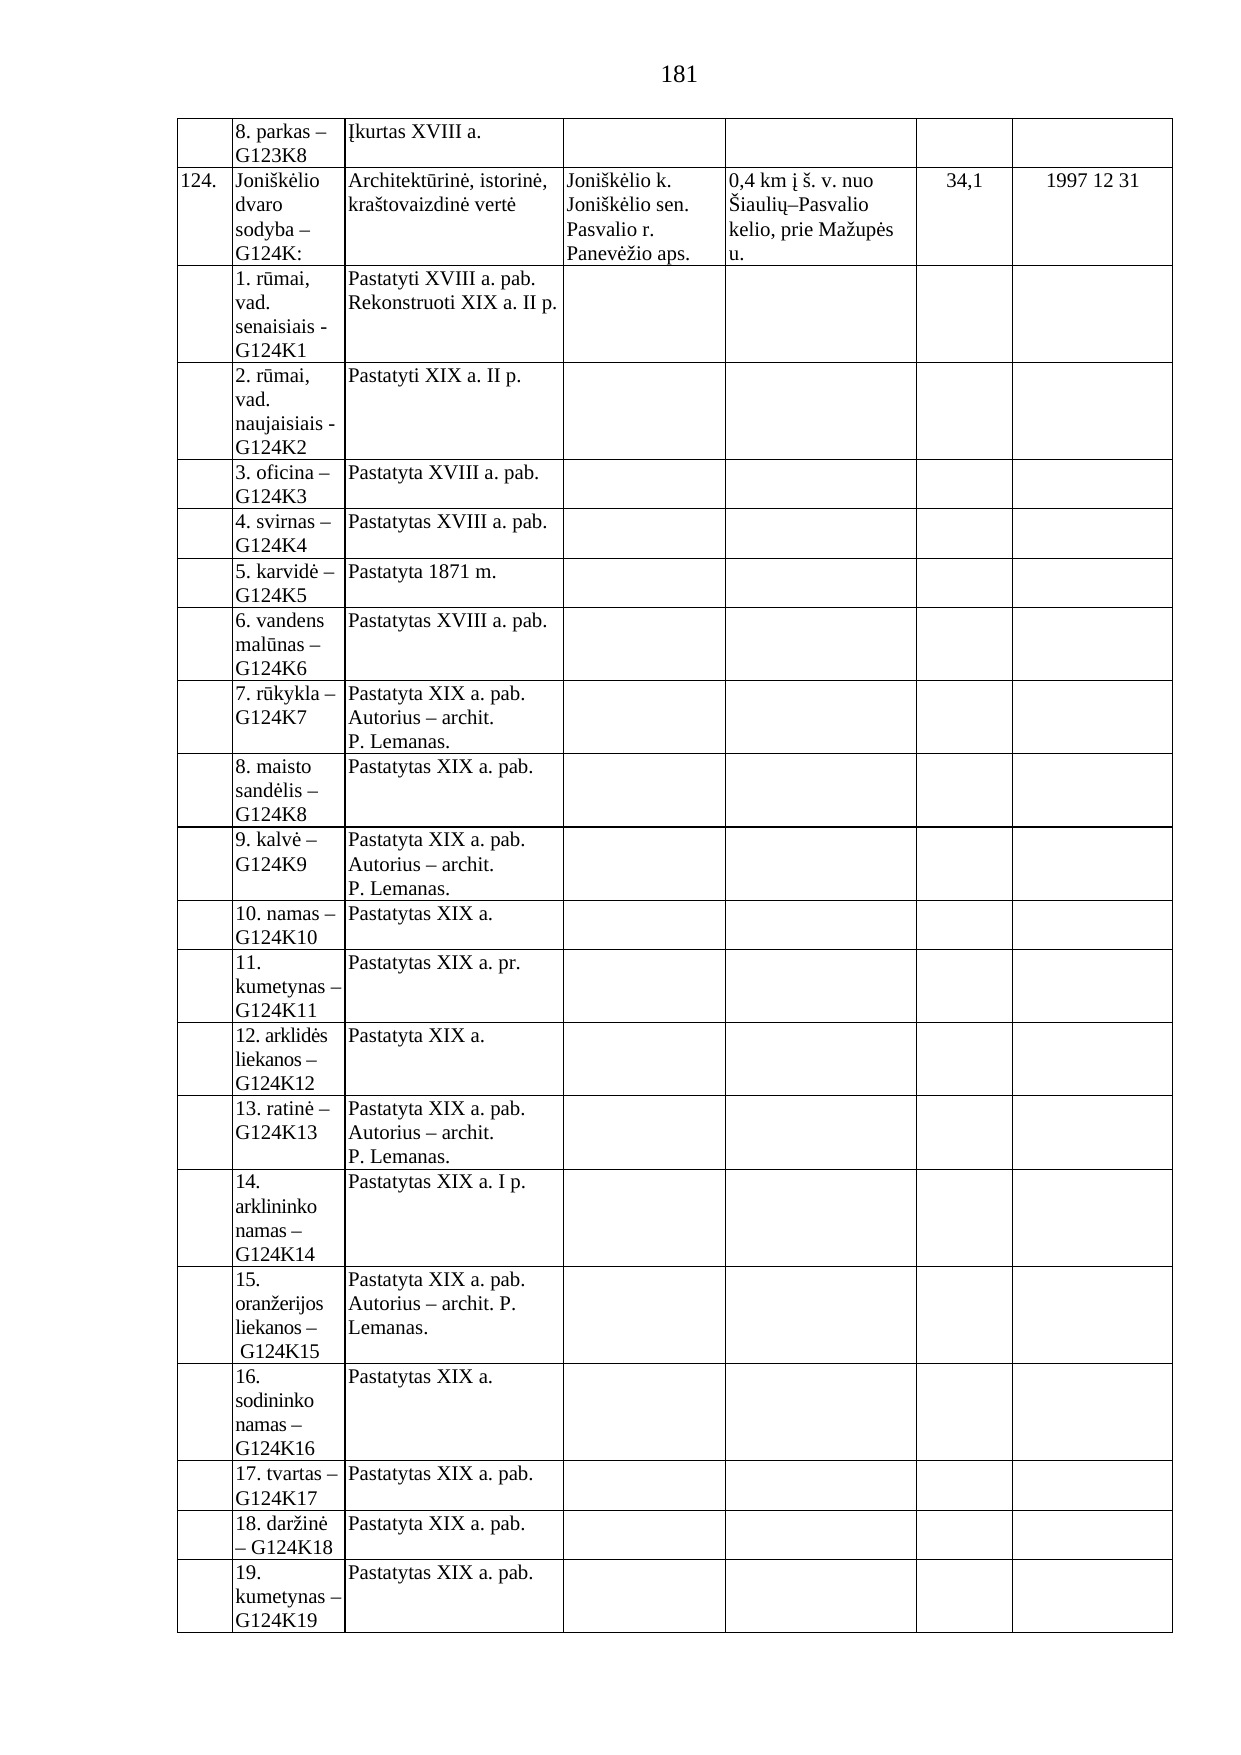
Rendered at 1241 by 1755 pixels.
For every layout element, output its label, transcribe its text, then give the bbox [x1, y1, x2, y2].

table_cell [564, 608, 725, 680]
table_cell [1173, 1095, 1181, 1168]
table_cell Pastatytas XIX a. pr. [346, 950, 563, 1022]
table_cell [564, 1096, 725, 1168]
table_cell Pastatyta XIX a. [346, 1023, 563, 1095]
table_cell [178, 950, 232, 1022]
table_cell [917, 1511, 1012, 1559]
table_cell [917, 363, 1012, 459]
table_cell [726, 608, 916, 680]
table_cell [917, 828, 1012, 899]
table_cell [1013, 754, 1172, 826]
table_cell [1173, 265, 1181, 362]
table_cell Joniškėlio dvaro sodyba – G124K: [233, 168, 344, 264]
table_cell 8. maisto sandėlis – G124K8 [233, 754, 344, 826]
table_cell [178, 1096, 232, 1168]
table_cell [726, 950, 916, 1022]
table_cell 11. kumetynas – G124K11 [233, 950, 344, 1022]
table_cell [1013, 559, 1172, 607]
table_cell Pastatyta XIX a. pab. Autorius – archit. P. Lemanas. [346, 828, 563, 899]
table_cell 34,1 [917, 168, 1012, 264]
table_cell [564, 828, 725, 899]
table_cell [564, 950, 725, 1022]
table_cell [564, 1170, 725, 1266]
table_cell 9. kalvė – G124K9 [233, 828, 344, 899]
table_cell [564, 681, 725, 753]
table_cell [178, 460, 232, 508]
table_cell Pastatytas XIX a. pab. [346, 1560, 563, 1632]
table_cell [564, 363, 725, 459]
table_cell [1173, 607, 1181, 680]
table_cell [1013, 460, 1172, 508]
table_cell [1173, 1266, 1181, 1363]
table_cell [1013, 681, 1172, 753]
table_cell [1013, 950, 1172, 1022]
table_cell [564, 1560, 725, 1632]
table_cell 1997 12 31 [1013, 168, 1172, 264]
table_cell [564, 1511, 725, 1559]
table_cell [1013, 901, 1172, 949]
table_cell [1013, 363, 1172, 459]
table_cell [564, 754, 725, 826]
table_cell [1013, 119, 1172, 167]
table_cell Pastatyta XIX a. pab. [346, 1511, 563, 1559]
table_cell [726, 1023, 916, 1095]
table_cell [1173, 826, 1181, 899]
table_cell [917, 681, 1012, 753]
table_cell [564, 509, 725, 557]
table_cell [726, 509, 916, 557]
table_cell [726, 1511, 916, 1559]
table_cell Pastatytas XIX a. pab. [346, 754, 563, 826]
table_cell Pastatyta XIX a. pab. Autorius – archit. P. Lemanas. [346, 681, 563, 753]
table_cell [178, 266, 232, 362]
table_cell [1173, 1460, 1181, 1509]
table_cell 18. daržinė – G124K18 [233, 1511, 344, 1559]
table_cell [1173, 558, 1181, 607]
table_cell [1013, 1170, 1172, 1266]
table_cell [564, 1461, 725, 1509]
table_cell 2. rūmai, vad. naujaisiais - G124K2 [233, 363, 344, 459]
table_cell [178, 119, 232, 167]
table_cell [178, 1511, 232, 1559]
table_cell 13. ratinė – G124K13 [233, 1096, 344, 1168]
table_cell Architektūrinė, istorinė, kraštovaizdinė vertė [346, 168, 563, 264]
table_cell [726, 1461, 916, 1509]
table_cell Pastatyti XIX a. II p. [346, 363, 563, 459]
table_cell 4. svirnas – G124K4 [233, 509, 344, 557]
table_cell 3. oficina – G124K3 [233, 460, 344, 508]
table_cell 124. [178, 168, 232, 264]
table_cell [1013, 1461, 1172, 1509]
table_cell [564, 1023, 725, 1095]
table_cell [917, 950, 1012, 1022]
table_cell [178, 608, 232, 680]
table_cell [1173, 362, 1181, 459]
table_cell [1173, 459, 1181, 508]
table_cell [917, 901, 1012, 949]
table_cell [1013, 1511, 1172, 1559]
table_cell [726, 460, 916, 508]
table_cell Joniškėlio k. Joniškėlio sen. Pasvalio r. Panevėžio aps. [564, 168, 725, 264]
table_cell [1013, 1267, 1172, 1363]
table_cell [917, 1170, 1012, 1266]
table_cell [917, 1461, 1012, 1509]
table_cell [1173, 1559, 1181, 1632]
table_cell [1173, 1022, 1181, 1095]
table_cell [178, 681, 232, 753]
table_cell [1173, 949, 1181, 1022]
table_cell 12. arklidės liekanos – G124K12 [233, 1023, 344, 1095]
table_cell [917, 754, 1012, 826]
table_cell [1173, 1169, 1181, 1266]
table_cell [726, 1170, 916, 1266]
table_cell [726, 901, 916, 949]
table_cell [726, 266, 916, 362]
table_cell [917, 608, 1012, 680]
table_cell Pastatyta 1871 m. [346, 559, 563, 607]
table_cell [1013, 828, 1172, 899]
table_cell [178, 828, 232, 899]
table_cell [726, 1364, 916, 1460]
table_cell [917, 1364, 1012, 1460]
table_cell [726, 119, 916, 167]
table_cell [726, 754, 916, 826]
table_cell Pastatyta XVIII a. pab. [346, 460, 563, 508]
table_cell Pastatyti XVIII a. pab. Rekonstruoti XIX a. II p. [346, 266, 563, 362]
table_cell [564, 1267, 725, 1363]
table_cell [726, 681, 916, 753]
table_cell 1. rūmai, vad. senaisiais - G124K1 [233, 266, 344, 362]
table_cell [1013, 1560, 1172, 1632]
table_cell [564, 559, 725, 607]
table_cell [1013, 509, 1172, 557]
table_cell 19. kumetynas – G124K19 [233, 1560, 344, 1632]
table_cell [917, 266, 1012, 362]
table_cell [178, 1267, 232, 1363]
table_cell Pastatytas XVIII a. pab. [346, 608, 563, 680]
table_cell [1013, 1364, 1172, 1460]
table_cell [564, 119, 725, 167]
table_cell 0,4 km į š. v. nuo Šiaulių–Pasvalio kelio, prie Mažupės u. [726, 168, 916, 264]
table_cell [564, 266, 725, 362]
table_cell [1173, 118, 1181, 167]
table_cell [726, 828, 916, 899]
table_cell [1013, 266, 1172, 362]
table_cell Pastatytas XIX a. [346, 901, 563, 949]
table_cell Pastatytas XIX a. pab. [346, 1461, 563, 1509]
table_cell [917, 1096, 1012, 1168]
table_cell [1173, 680, 1181, 753]
table_cell [178, 1364, 232, 1460]
table_cell [917, 1560, 1012, 1632]
table_cell Pastatytas XVIII a. pab. [346, 509, 563, 557]
table_cell 15. oranžerijos liekanos – G124K15 [233, 1267, 344, 1363]
table_cell [178, 1170, 232, 1266]
table_cell 14. arklininko namas – G124K14 [233, 1170, 344, 1266]
table_cell [917, 460, 1012, 508]
table_cell Pastatyta XIX a. pab. Autorius – archit. P. Lemanas. [346, 1096, 563, 1168]
table_cell [726, 1267, 916, 1363]
table_cell Įkurtas XVIII a. [346, 119, 563, 167]
table_cell [564, 1364, 725, 1460]
table_cell [178, 1461, 232, 1509]
table_cell 8. parkas – G123K8 [233, 119, 344, 167]
table_cell [1173, 753, 1181, 826]
table_cell [564, 901, 725, 949]
table_cell [1013, 1096, 1172, 1168]
table_cell [1173, 900, 1181, 949]
table_cell [917, 119, 1012, 167]
table_cell [726, 363, 916, 459]
table_cell [1173, 1510, 1181, 1559]
table_cell Pastatytas XIX a. [346, 1364, 563, 1460]
table_cell [178, 1560, 232, 1632]
table_cell [178, 509, 232, 557]
table_cell [726, 1560, 916, 1632]
table_cell [917, 559, 1012, 607]
table_cell [726, 1096, 916, 1168]
table_cell [1013, 1023, 1172, 1095]
table_cell [178, 363, 232, 459]
table_cell [917, 1023, 1012, 1095]
table_cell 17. tvartas – G124K17 [233, 1461, 344, 1509]
table_cell [178, 901, 232, 949]
table_cell [564, 460, 725, 508]
table_cell [178, 559, 232, 607]
table_cell 6. vandens malūnas – G124K6 [233, 608, 344, 680]
table_cell 5. karvidė – G124K5 [233, 559, 344, 607]
table_cell [1013, 608, 1172, 680]
table_cell 16. sodininko namas – G124K16 [233, 1364, 344, 1460]
table_cell [726, 559, 916, 607]
table_cell [1173, 167, 1181, 264]
table_cell 7. rūkykla – G124K7 [233, 681, 344, 753]
table_cell [917, 509, 1012, 557]
table_cell [1173, 508, 1181, 557]
table_cell Pastatyta XIX a. pab. Autorius – archit. P. Lemanas. [346, 1267, 563, 1363]
table_cell [178, 754, 232, 826]
table_cell Pastatytas XIX a. I p. [346, 1170, 563, 1266]
table_cell [917, 1267, 1012, 1363]
table_cell 10. namas – G124K10 [233, 901, 344, 949]
table_cell [178, 1023, 232, 1095]
table_cell [1173, 1363, 1181, 1460]
